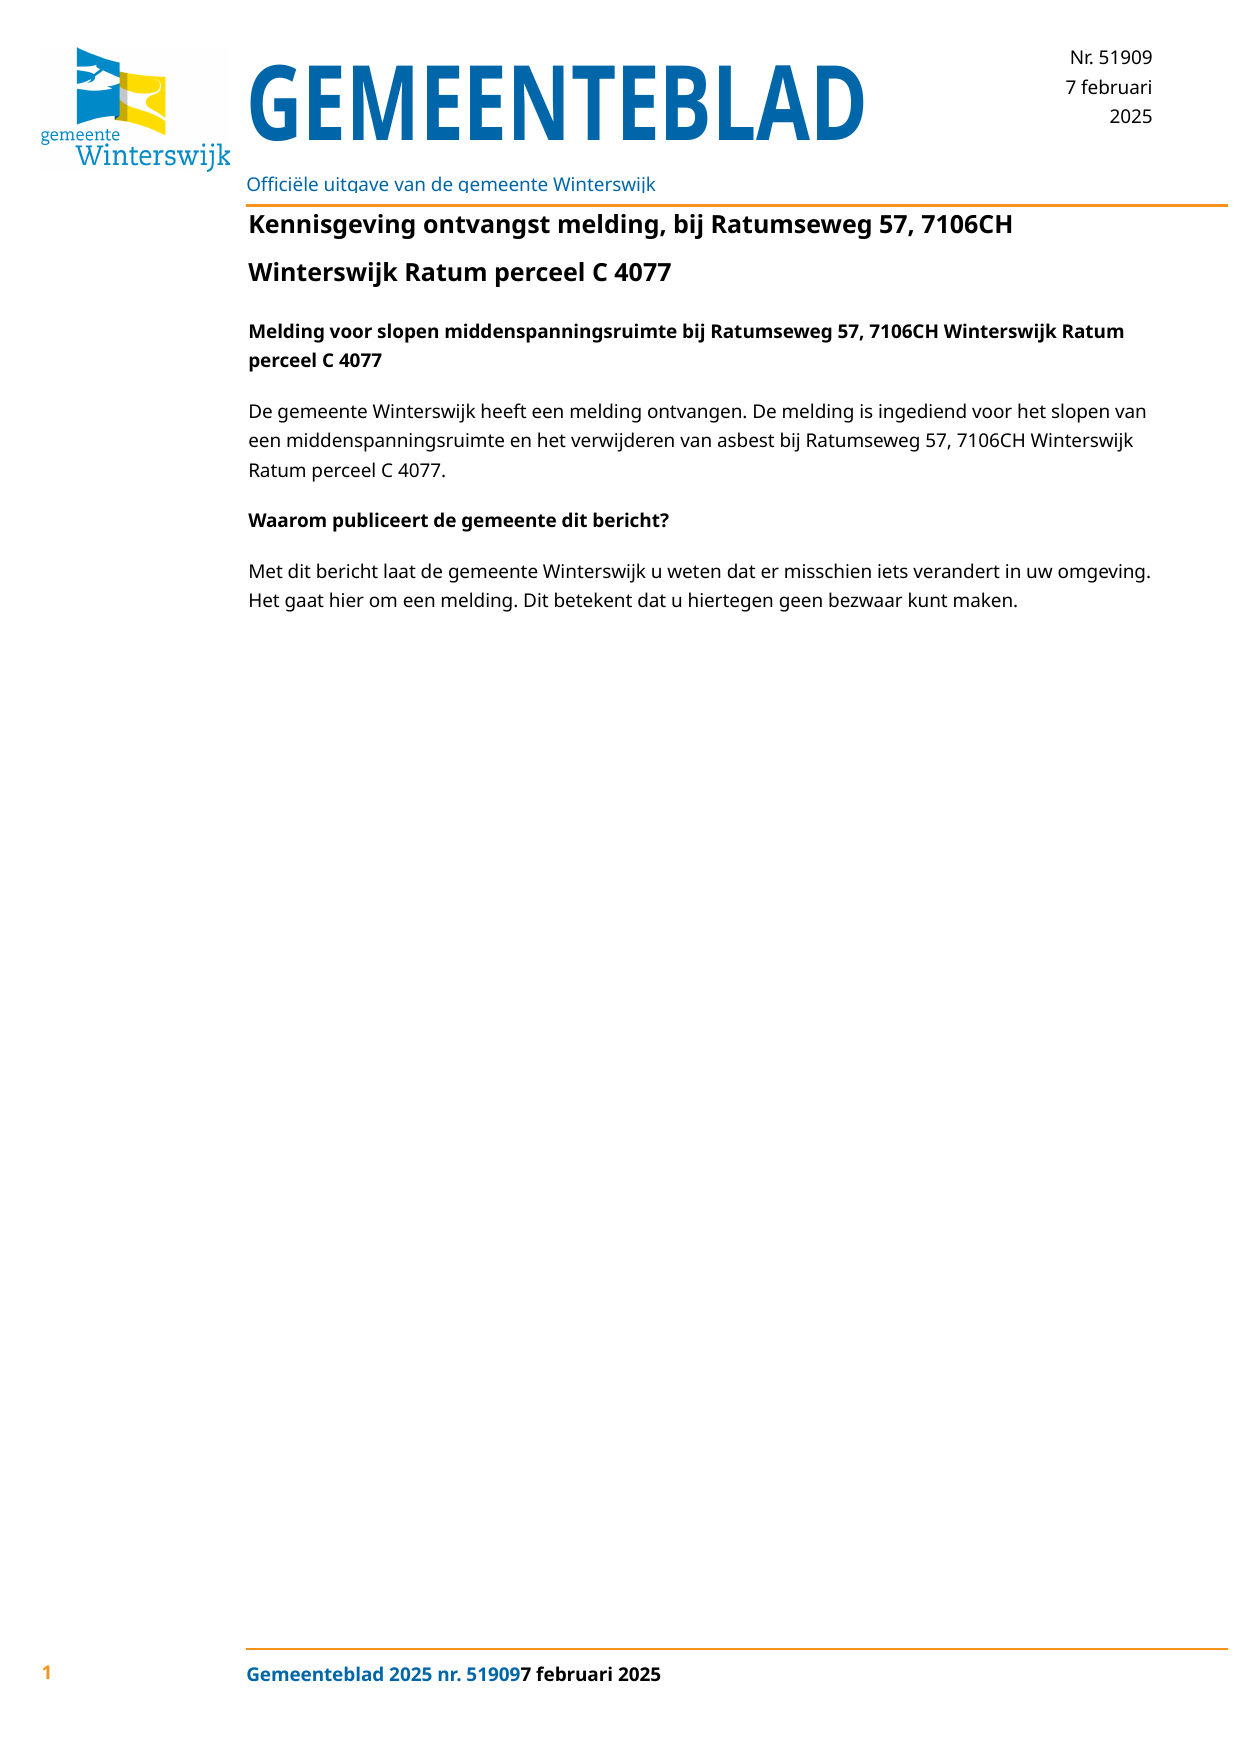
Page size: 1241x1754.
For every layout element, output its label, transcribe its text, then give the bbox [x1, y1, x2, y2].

text De gemeente Winterswijk heeft een melding ontvangen. De melding is ingediend voor het slopen van een middenspanningsruimte en het verwijderen van asbest bij Ratumseweg 57, 7106CH Winterswijk Ratum perceel C 4077. [248, 398, 1152, 483]
picture [41, 47, 231, 172]
text Melding voor slopen middenspanningsruimte bij Ratumseweg 57, 7106CH Winterswijk Ratum perceel C 4077 [248, 318, 1152, 373]
text Waarom publiceert de gemeente dit bericht? [248, 507, 1152, 533]
text Kennisgeving ontvangst melding, bij Ratumseweg 57, 7106CH Winterswijk Ratum perceel C 4077 [248, 207, 1152, 288]
picture [225, 153, 231, 162]
text Met dit bericht laat de gemeente Winterswijk u weten dat er misschien iets verandert in uw omgeving. Het gaat hier om een melding. Dit betekent dat u hiertegen geen bezwaar kunt maken. [248, 558, 1152, 613]
